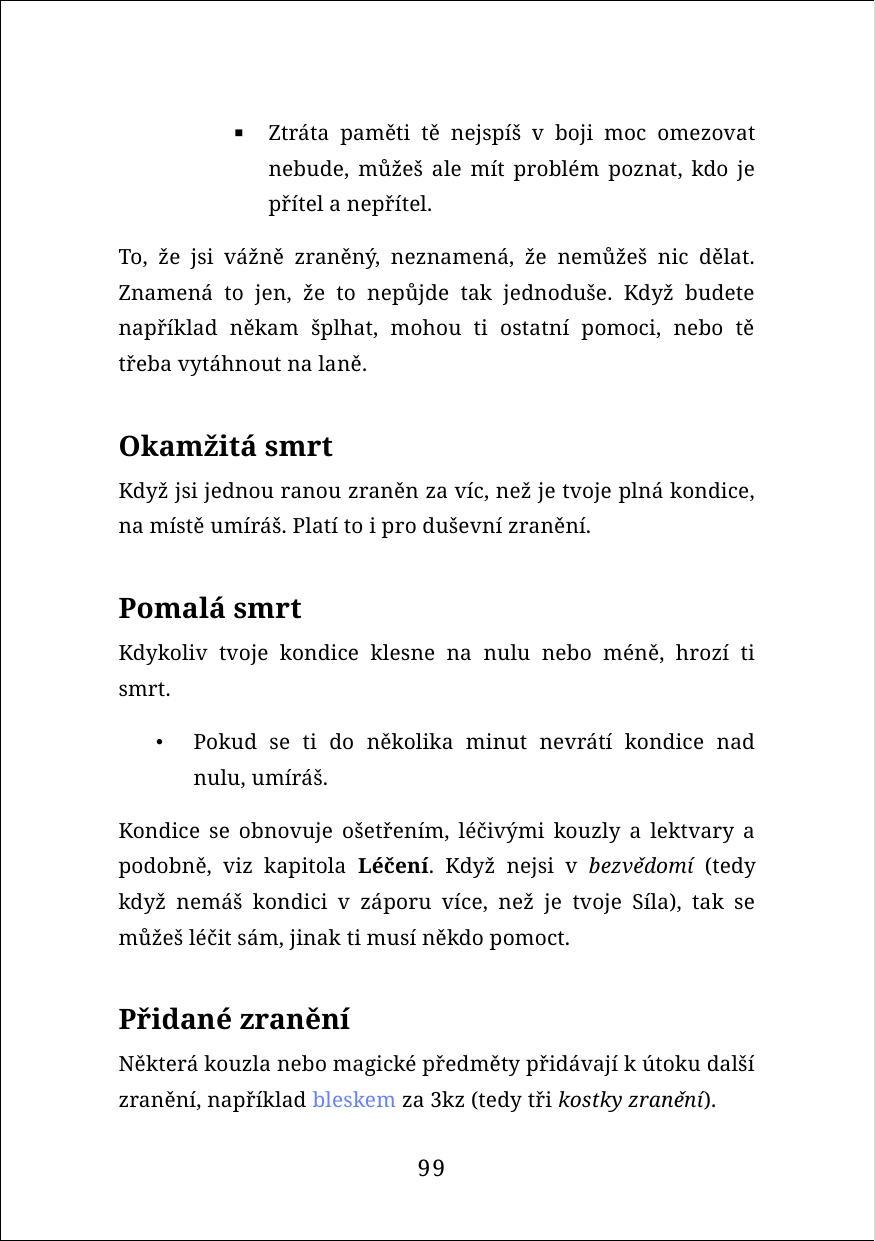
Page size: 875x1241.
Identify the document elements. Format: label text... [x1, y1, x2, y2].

subtitle Pomalá smrt [118, 588, 756, 627]
text To, že jsi vážně zraněný, neznamená, že nemůžeš nic dělat. Znamená to jen, že to nepůjde tak jednoduše. Když budete například někam šplhat, mohou ti ostatní pomoci, nebo tě třeba vytáhnout na laně. [118, 242, 756, 377]
list Ztráta paměti tě nejspíš v boji moc omezovat nebude, můžeš ale mít problém poznat, kdo je přítel a nepřítel. [231, 118, 756, 218]
text Kondice se obnovuje ošetřením, léčivými kouzly a lektvary a podobně, viz kapitola Léčení. Když nejsi v bezvědomí (tedy když nemáš kondici v záporu více, než je tvoje Síla), tak se můžeš léčit sám, jinak ti musí někdo pomoct. [118, 816, 756, 951]
text Když jsi jednou ranou zraněn za víc, než je tvoje plná kondice, na místě umíráš. Platí to i pro duševní zranění. [118, 476, 756, 540]
subtitle Okamžitá smrt [118, 426, 756, 464]
text Některá kouzla nebo magické předměty přidávají k útoku další zranění, například bleskem za 3kz (tedy tři kostky zranění). [118, 1049, 756, 1113]
text Kdykoliv tvoje kondice klesne na nulu nebo méně, hrozí ti smrt. [118, 638, 756, 702]
list Pokud se ti do několika minut nevrátí kondice nad nulu, umíráš. [156, 727, 756, 791]
subtitle Přidané zranění [118, 999, 756, 1038]
